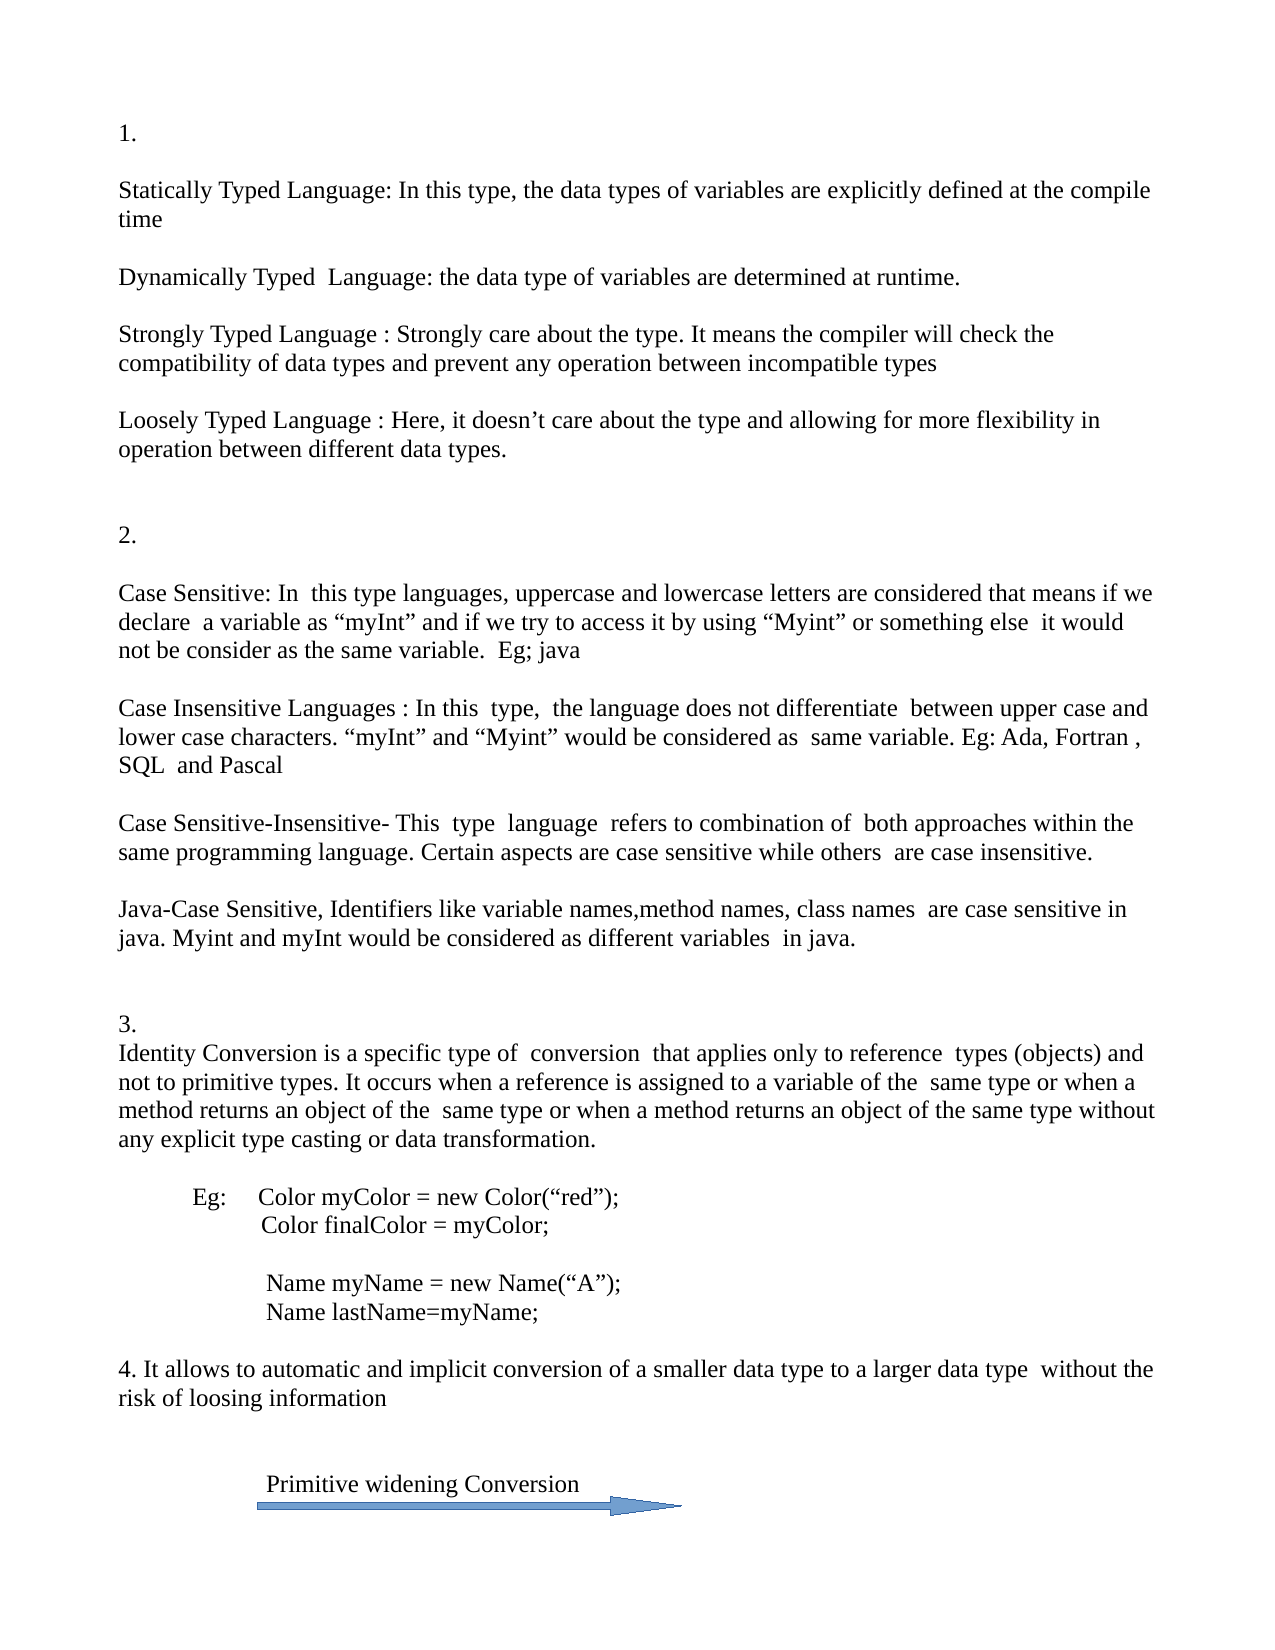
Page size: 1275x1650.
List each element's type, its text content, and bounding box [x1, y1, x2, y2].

text 4. It allows to automatic and implicit conversion of a smaller data type to a larger data type without the risk of loosing information [118, 1354, 1157, 1412]
text Loosely Typed Language : Here, it doesn’t care about the type and allowing for more flexibility in operation between different data types. [118, 406, 1157, 463]
text Color finalColor = myColor; [118, 1211, 1157, 1239]
text Name lastName=myName; [118, 1297, 1157, 1326]
text Primitive widening Conversion [118, 1469, 1157, 1498]
text Identity Conversion is a specific type of conversion that applies only to reference types (objects) and not to primitive types. It occurs when a reference is assigned to a variable of the same type or when a method returns an object of the same type or when a method returns an object of the same type without any explicit type casting or data transformation. [118, 1038, 1157, 1153]
text Case Sensitive: In this type languages, uppercase and lowercase letters are considered that means if we declare a variable as “myInt” and if we try to access it by using “Myint” or something else it would not be consider as the same variable. Eg; java [118, 578, 1157, 664]
text Dynamically Typed Language: the data type of variables are determined at runtime. [118, 262, 1157, 291]
text Strongly Typed Language : Strongly care about the type. It means the compiler will check the compatibility of data types and prevent any operation between incompatible types [118, 319, 1157, 377]
text Eg: Color myColor = new Color(“red”); [118, 1182, 1157, 1211]
text Java-Case Sensitive, Identifiers like variable names,method names, class names are case sensitive in java. Myint and myInt would be considered as different variables in java. [118, 894, 1157, 952]
text 3. [118, 1009, 1157, 1038]
text Case Insensitive Languages : In this type, the language does not differentiate between upper case and lower case characters. “myInt” and “Myint” would be considered as same variable. Eg: Ada, Fortran , SQL and Pascal [118, 693, 1157, 779]
text 2. [118, 521, 1157, 549]
text Name myName = new Name(“A”); [118, 1268, 1157, 1297]
text Case Sensitive-Insensitive- This type language refers to combination of both approaches within the same programming language. Certain aspects are case sensitive while others are case insensitive. [118, 808, 1157, 866]
text 1. [118, 118, 1157, 147]
text Statically Typed Language: In this type, the data types of variables are explicitly defined at the compile time [118, 176, 1157, 233]
